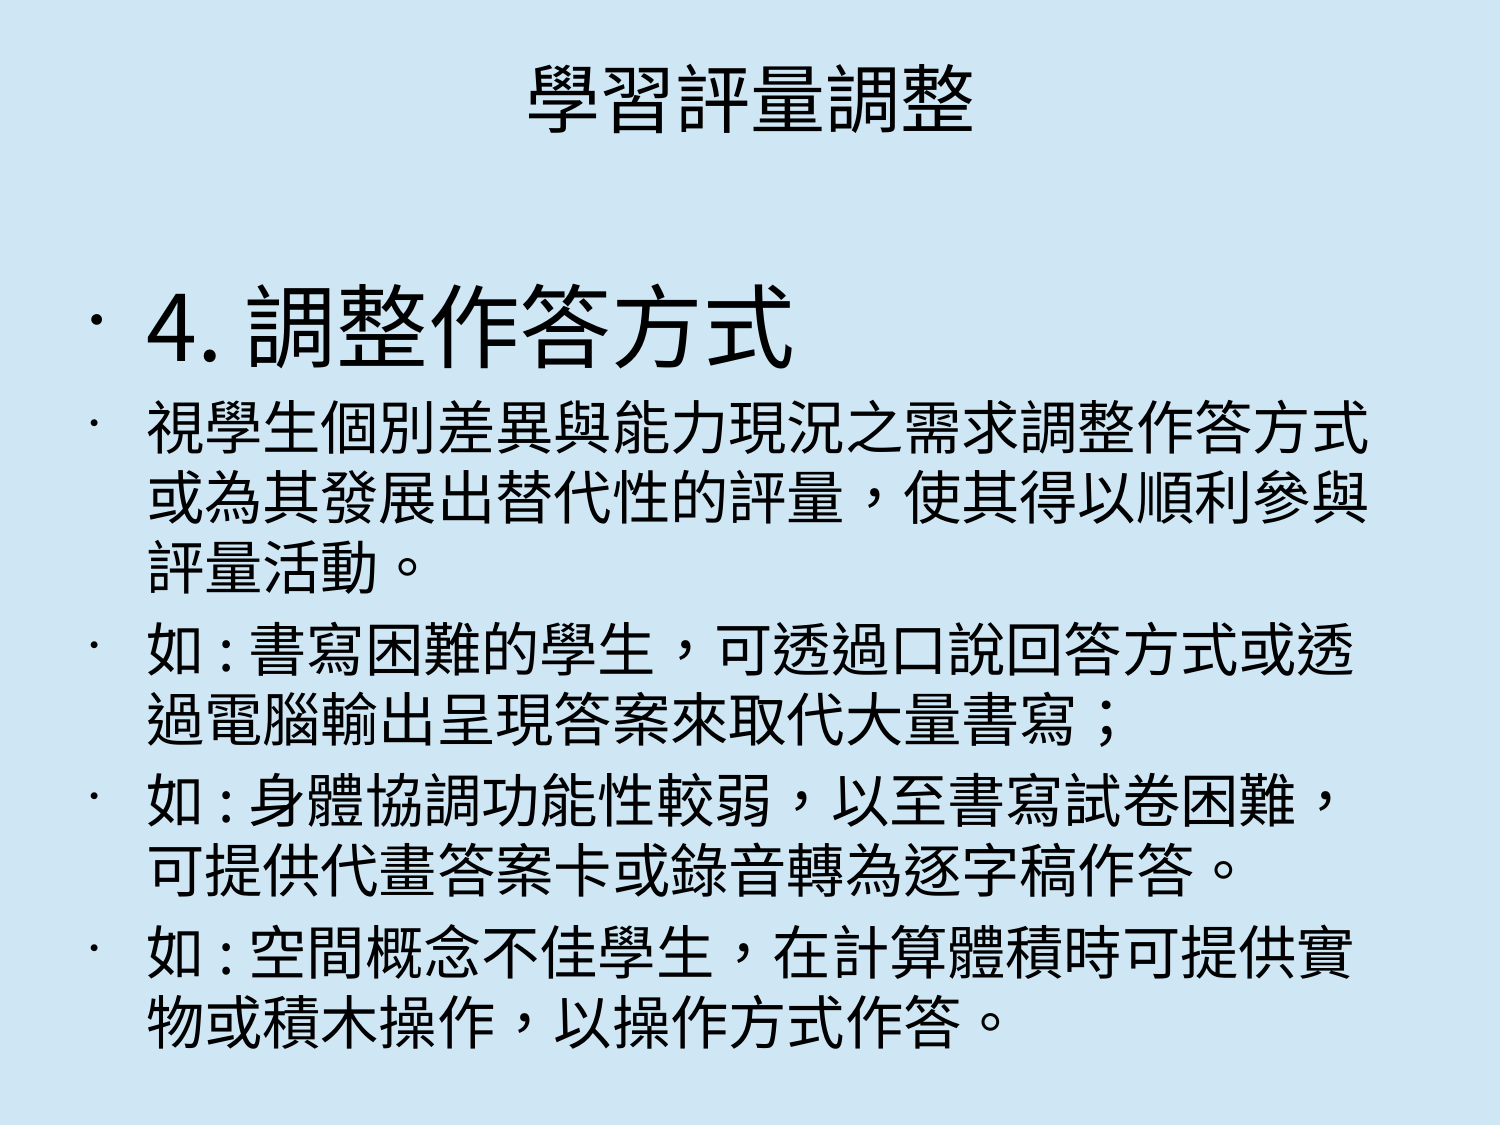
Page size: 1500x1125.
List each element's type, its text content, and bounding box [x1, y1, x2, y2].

title 學習評量調整 [75, 45, 1425, 233]
list 4.調整作答方式 視學生個別差異與能力現況之需求調整作答方式或為其發展出替代性的評量，使其得以順利參與評量活動。 如:書寫困難的學生，可透過口說回答方式或透過電腦輸出呈現答案來取代大量書寫； 如:身體協調功能性較弱，以至書寫試卷困難，可提供代畫答案卡或錄音轉為逐字稿作答。 如:空間概念不佳學生，在計算體積時可提供實物或積木操作，以操作方式作答。 [75, 262, 1425, 1005]
